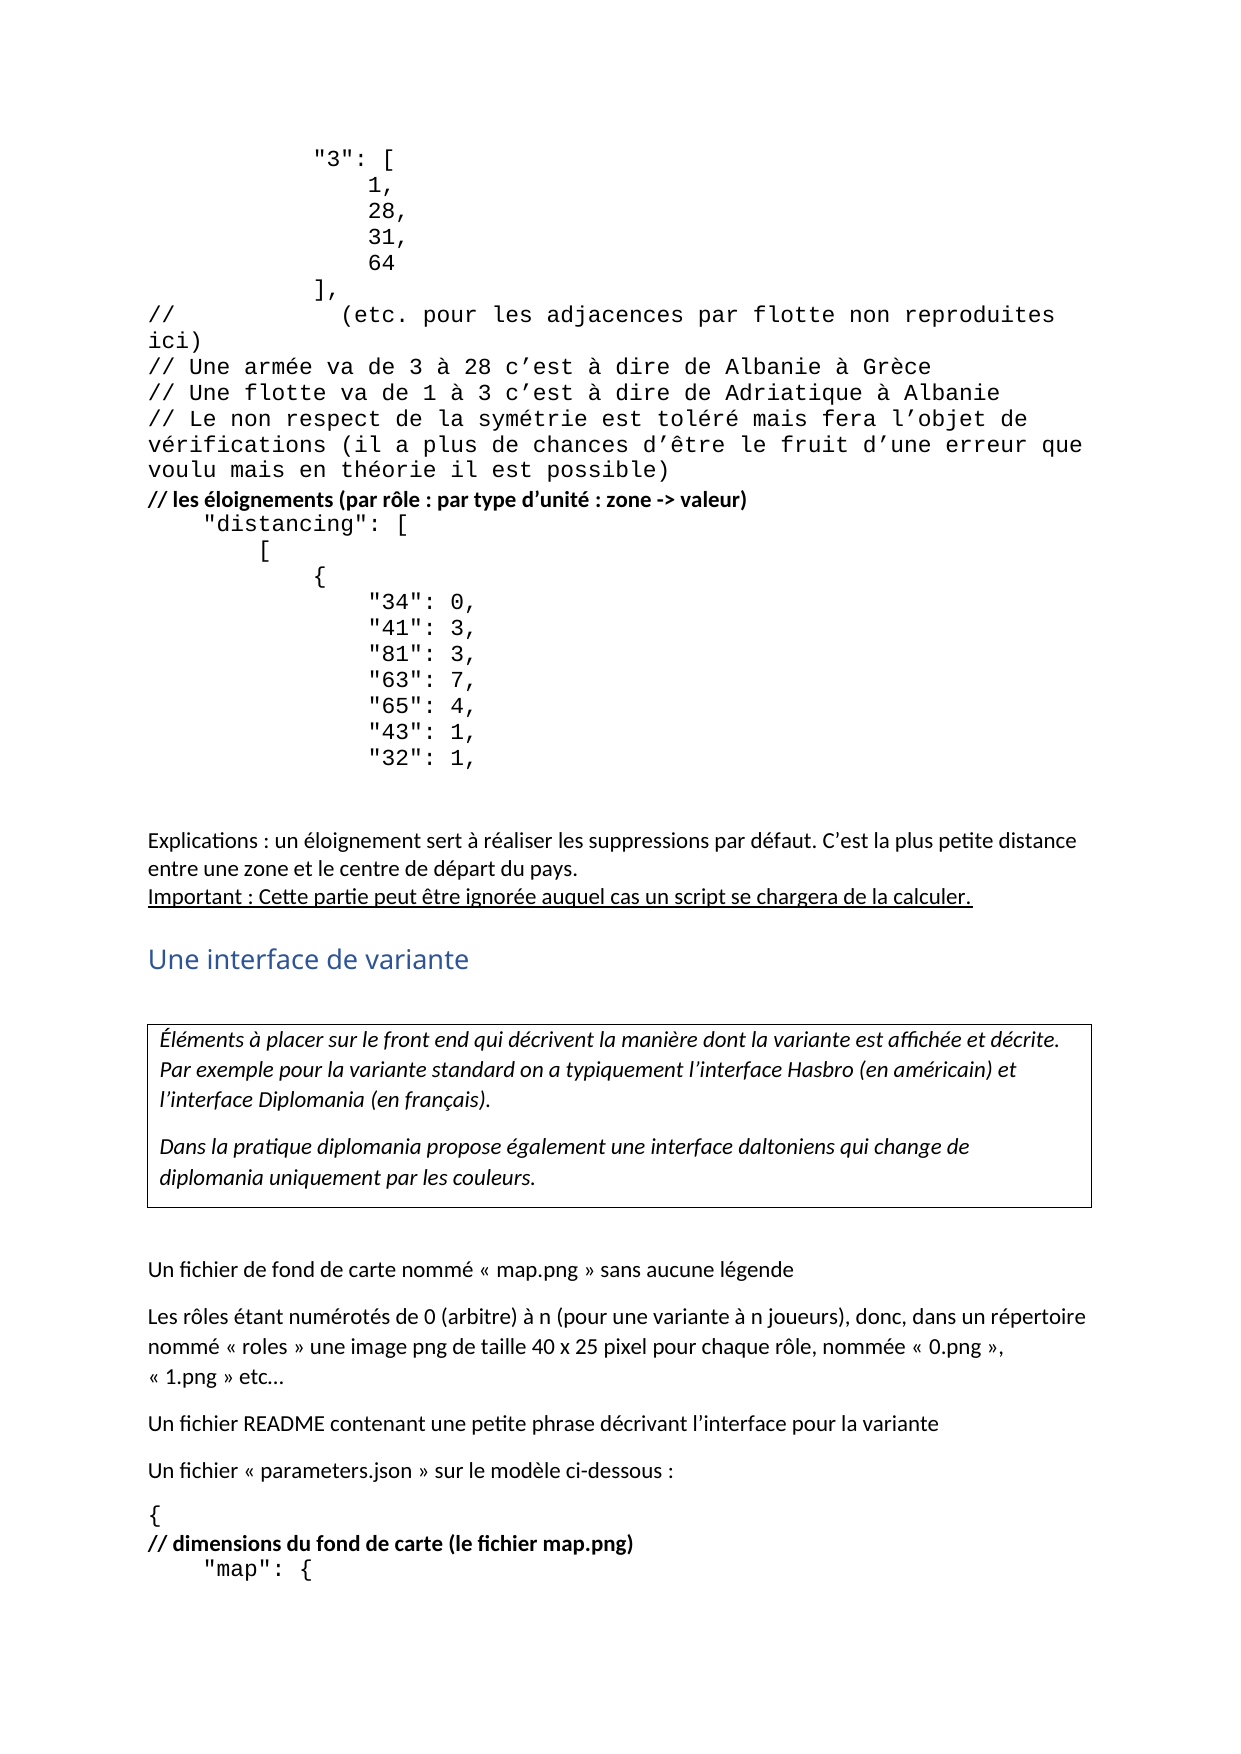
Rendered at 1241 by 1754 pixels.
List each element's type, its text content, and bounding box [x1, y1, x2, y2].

text "65": 4, [148, 694, 1093, 720]
text { [148, 1503, 1093, 1529]
text [ [148, 539, 1093, 565]
text "43": 1, [148, 720, 1093, 746]
text Un fichier « parameters.json » sur le modèle ci-dessous : [148, 1456, 1093, 1484]
text "distancing": [ [148, 513, 1093, 539]
text // Le non respect de la symétrie est toléré mais fera l’objet de vérifications (il a plus de chances d’être le fruit d’une erreur que voulu mais en théorie il est possible) [148, 407, 1093, 485]
subtitle Une interface de variante [148, 940, 1093, 977]
text // (etc. pour les adjacences par flotte non reproduites ici) [148, 303, 1093, 355]
text 64 [148, 251, 1093, 277]
text 31, [148, 225, 1093, 251]
text "41": 3, [148, 617, 1093, 642]
text Un fichier README contenant une petite phrase décrivant l’interface pour la variante [148, 1409, 1093, 1437]
text // Une armée va de 3 à 28 c’est à dire de Albanie à Grèce [148, 355, 1093, 381]
text "32": 1, [148, 746, 1093, 772]
text // Une flotte va de 1 à 3 c’est à dire de Adriatique à Albanie [148, 381, 1093, 407]
text Les rôles étant numérotés de 0 (arbitre) à n (pour une variante à n joueurs), donc, dans un répertoire nommé « roles » une image png de taille 40 x 25 pixel pour chaque rôle, nommée « 0.png », « 1.png » etc… [148, 1302, 1093, 1391]
text Important : Cette partie peut être ignorée auquel cas un script se chargera de la calculer. [148, 882, 1093, 910]
text "3": [ [148, 148, 1093, 173]
text Un fichier de fond de carte nommé « map.png » sans aucune légende [148, 1255, 1093, 1283]
text Explications : un éloignement sert à réaliser les suppressions par défaut. C’est la plus petite distance entre une zone et le centre de départ du pays. [148, 826, 1093, 882]
text // les éloignements (par rôle : par type d’unité : zone -> valeur) [148, 485, 1093, 513]
text ], [148, 277, 1093, 303]
text "map": { [148, 1557, 1093, 1583]
text 28, [148, 199, 1093, 225]
text 1, [148, 173, 1093, 199]
text { [148, 565, 1093, 591]
text "34": 0, [148, 591, 1093, 617]
table_header Éléments à placer sur le front end qui décrivent la manière dont la variante est affichée et décrite. Par exemple pour la variante standard on a typiquement l’interface Hasbro (en américain) et l’interface Diplomania (en français). Dans la pratique diplomania propose également une interface daltoniens qui change de diplomania uniquement par les couleurs. [148, 1025, 1091, 1207]
text "81": 3, [148, 642, 1093, 668]
text // dimensions du fond de carte (le fichier map.png) [148, 1529, 1093, 1557]
text "63": 7, [148, 668, 1093, 694]
